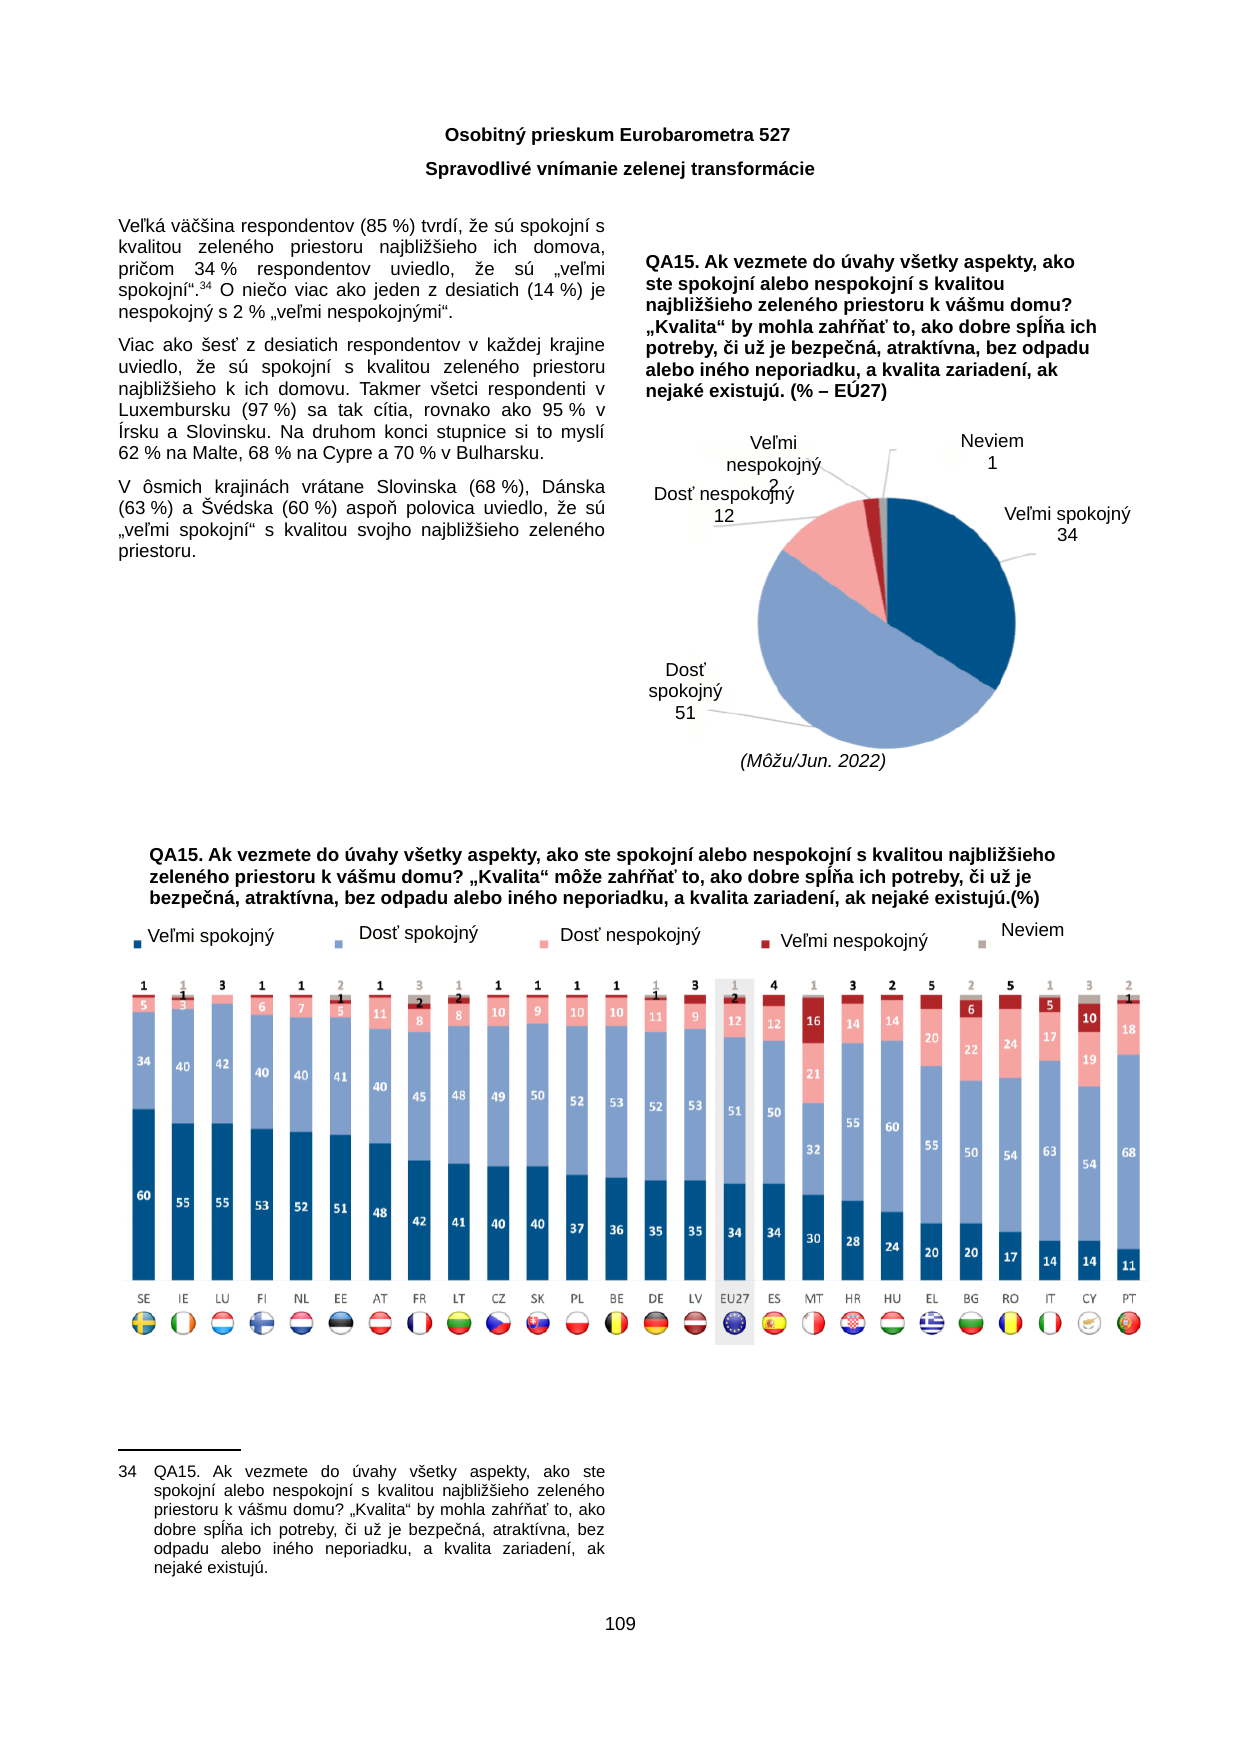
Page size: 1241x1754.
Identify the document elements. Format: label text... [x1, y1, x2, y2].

picture [691, 688, 696, 696]
text Veľká väčšina respondentov (85 %) tvrdí, že sú spokojní s kvalitou zeleného priestoru najbližšieho ich domova, pričom 34 % respondentov uviedlo, že sú „veľmi spokojní“. O niečo viac ako jeden z desiatich (14 %) je nespokojný s 2 % „veľmi nespokojnými“. [118, 214, 605, 322]
picture [123, 963, 1149, 1345]
picture [150, 931, 157, 940]
picture [689, 443, 1045, 756]
picture [669, 932, 674, 940]
picture [563, 931, 571, 940]
text QA15. Ak vezmete do úvahy všetky aspekty, ako ste spokojní alebo nespokojní s kvalitou najbližšieho zeleného priestoru k vášmu domu? „Kvalita“ by mohla zahŕňať to, ako dobre spĺňa ich potreby, či už je bezpečná, atraktívna, bez odpadu alebo iného neporiadku, a kvalita zariadení, ak nejaké existujú. [118, 1462, 605, 1577]
picture [128, 931, 990, 949]
picture [576, 932, 581, 940]
text Viac ako šesť z desiatich respondentov v každej krajine uviedlo, že sú spokojní s kvalitou zeleného priestoru najbližšieho k ich domovu. Takmer všetci respondenti v Luxembursku (97 %) sa tak cítia, rovnako ako 95 % v Írsku a Slovinsku. Na druhom konci stupnice si to myslí 62 % na Malte, 68 % na Cypre a 70 % v Bulharsku. [118, 334, 605, 463]
picture [649, 932, 654, 940]
text V ôsmich krajinách vrátane Slovinska (68 %), Dánska (63 %) a Švédska (60 %) aspoň polovica uviedlo, že sú „veľmi spokojní“ s kvalitou svojho najbližšieho zeleného priestoru. [118, 475, 605, 562]
picture [361, 931, 369, 938]
